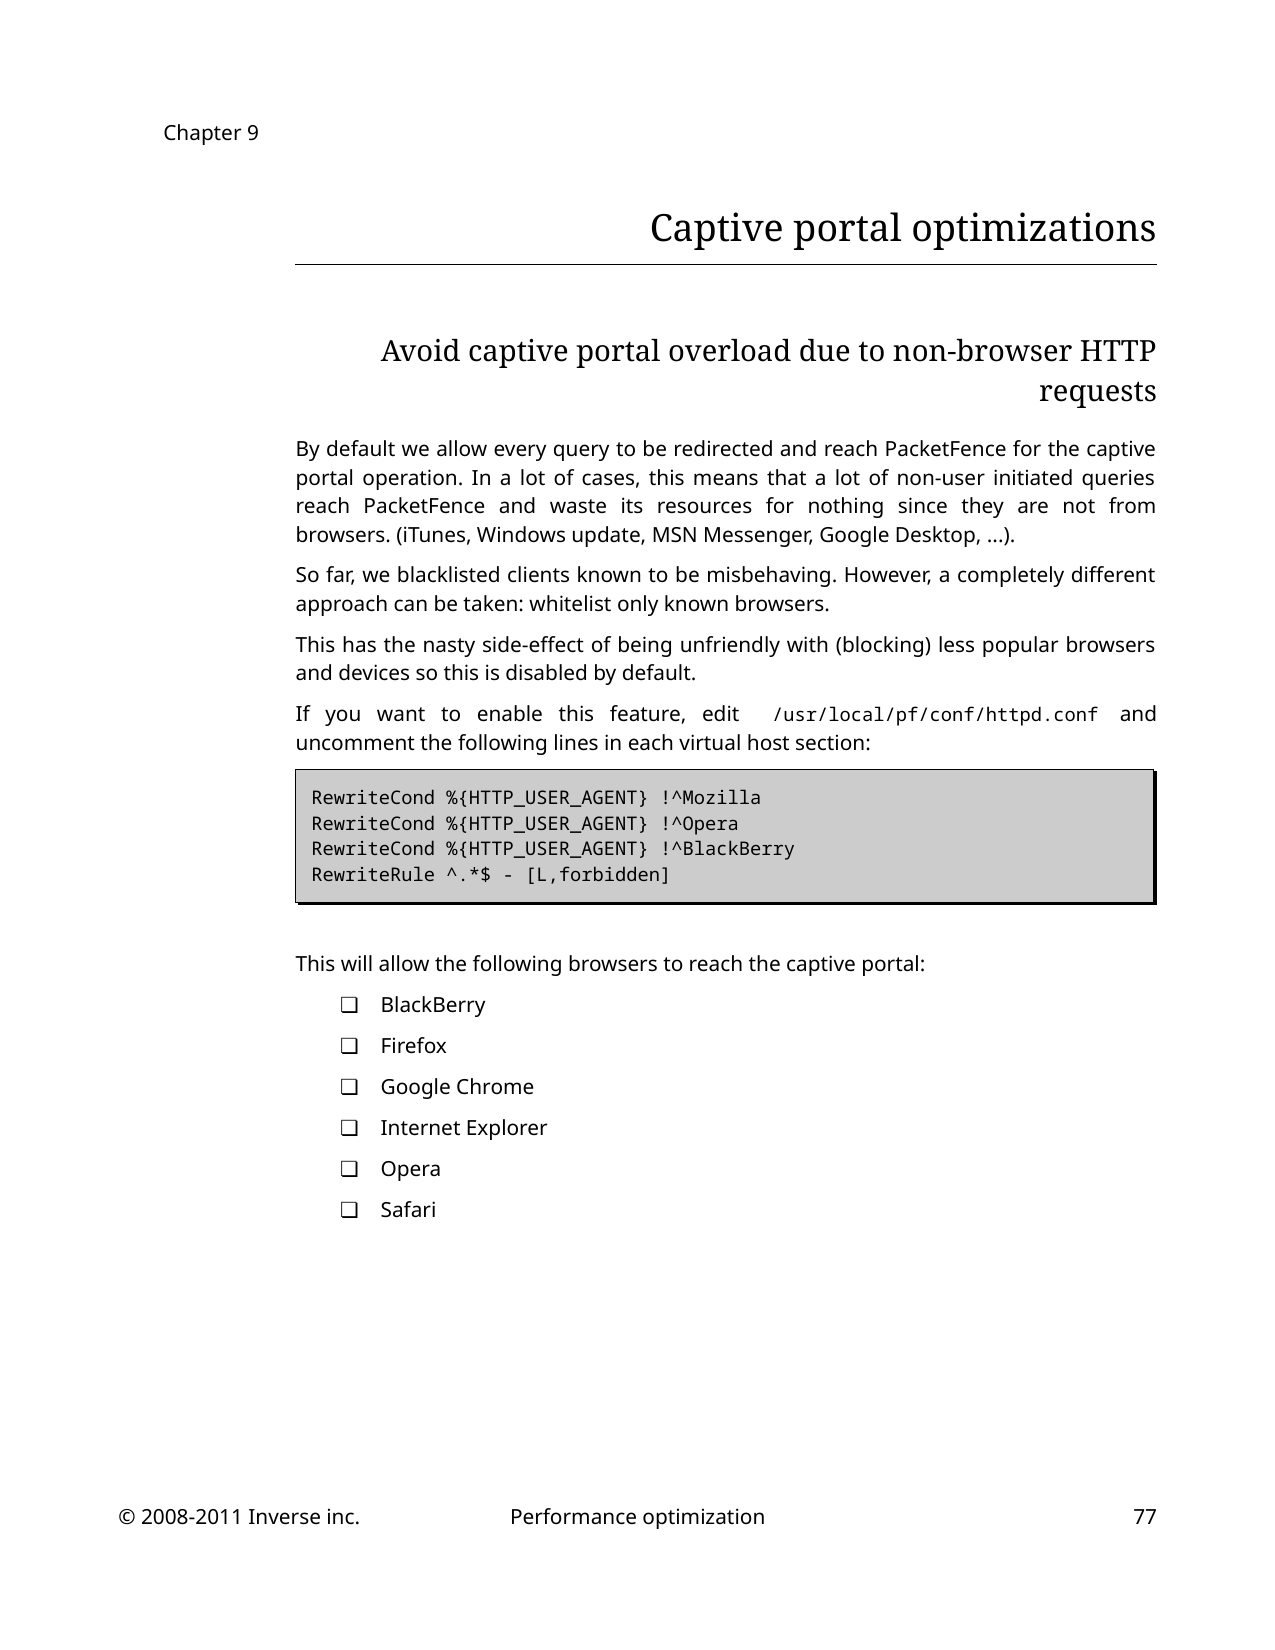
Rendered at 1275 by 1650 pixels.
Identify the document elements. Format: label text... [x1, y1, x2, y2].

text So far, we blacklisted clients known to be misbehaving. However, a completely different approach can be taken: whitelist only known browsers. [295, 561, 1157, 617]
subtitle Captive portal optimizations [295, 201, 1157, 264]
text By default we allow every query to be redirected and reach PacketFence for the captive portal operation. In a lot of cases, this means that a lot of non-user initiated queries reach PacketFence and waste its resources for nothing since they are not from browsers. (iTunes, Windows update, MSN Messenger, Google Desktop, ...). [295, 434, 1157, 548]
text This has the nasty side-effect of being unfriendly with (blocking) less popular browsers and devices so this is disabled by default. [295, 630, 1157, 687]
text ❏ BlackBerry [340, 990, 1157, 1019]
text If you want to enable this feature, edit /usr/local/pf/conf/httpd.conf and uncomment the following lines in each virtual host section: [295, 699, 1157, 756]
text This will allow the following browsers to reach the captive portal: [295, 949, 1157, 978]
text ❏ Internet Explorer [340, 1113, 1157, 1142]
text ❏ Google Chrome [340, 1072, 1157, 1101]
text RewriteCond %{HTTP_USER_AGENT} !^Mozilla RewriteCond %{HTTP_USER_AGENT} !^Opera RewriteCond %{HTTP_USER_AGENT} !^BlackBerry RewriteRule ^.*$ - [L,forbidden] [296, 770, 1153, 902]
text ❏ Firefox [340, 1031, 1157, 1060]
text ❏ Safari [340, 1195, 1157, 1223]
text ❏ Opera [340, 1154, 1157, 1182]
subtitle Avoid captive portal overload due to non-browser HTTP requests [295, 330, 1157, 409]
